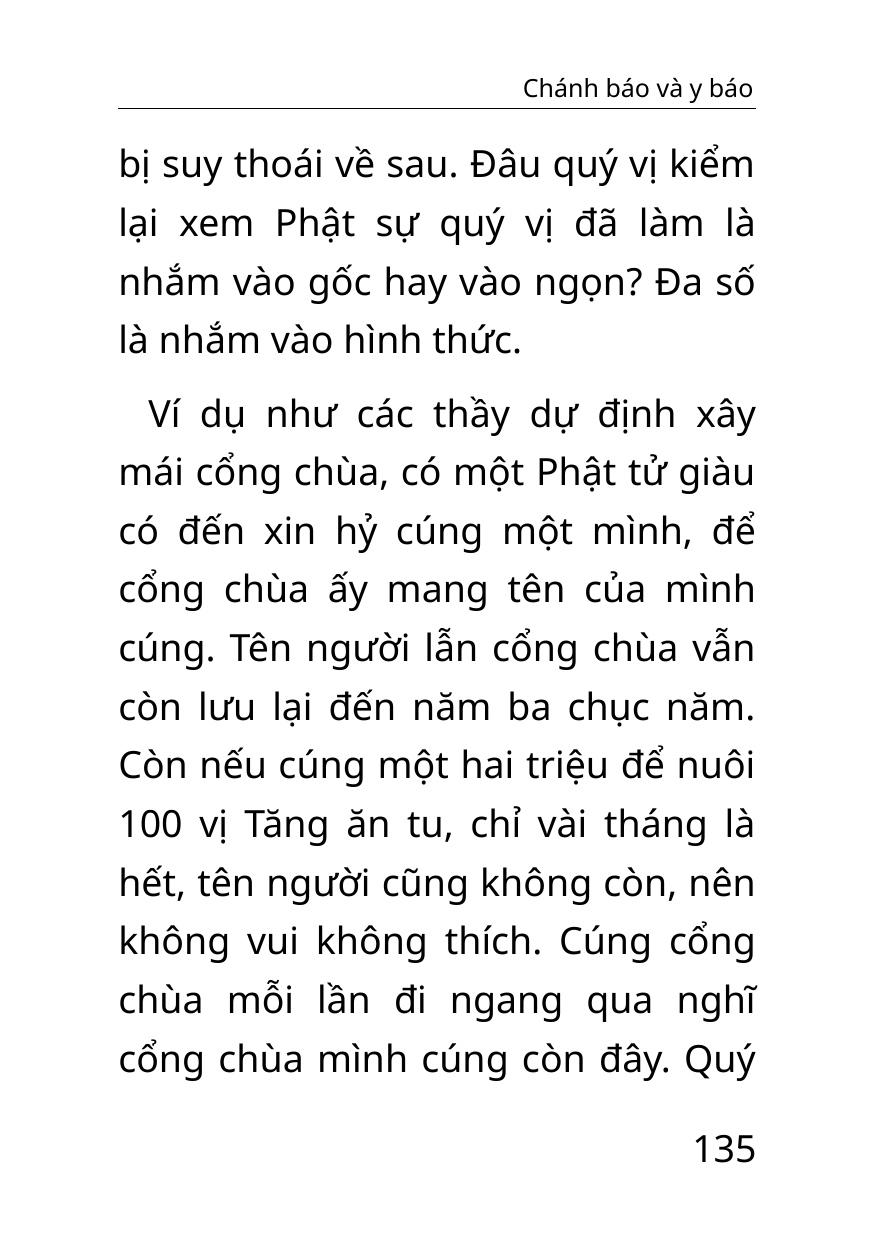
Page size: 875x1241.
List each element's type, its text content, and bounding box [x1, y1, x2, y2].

text Ví dụ như các thầy dự định xây mái cổng chùa, có một Phật tử giàu có đến xin hỷ cúng một mình, để cổng chùa ấy mang tên của mình cúng. Tên người lẫn cổng chùa vẫn còn lưu lại đến năm ba chục năm. Còn nếu cúng một hai triệu để nuôi 100 vị Tăng ăn tu, chỉ vài tháng là hết, tên người cũng không còn, nên không vui không thích. Cúng cổng chùa mỗi lần đi ngang qua nghĩ cổng chùa mình cúng còn đây. Quý [118, 387, 756, 1083]
text bị suy thoái về sau. Đâu quý vị kiểm lại xem Phật sự quý vị đã làm là nhắm vào gốc hay vào ngọn? Đa số là nhắm vào hình thức. [118, 138, 756, 365]
